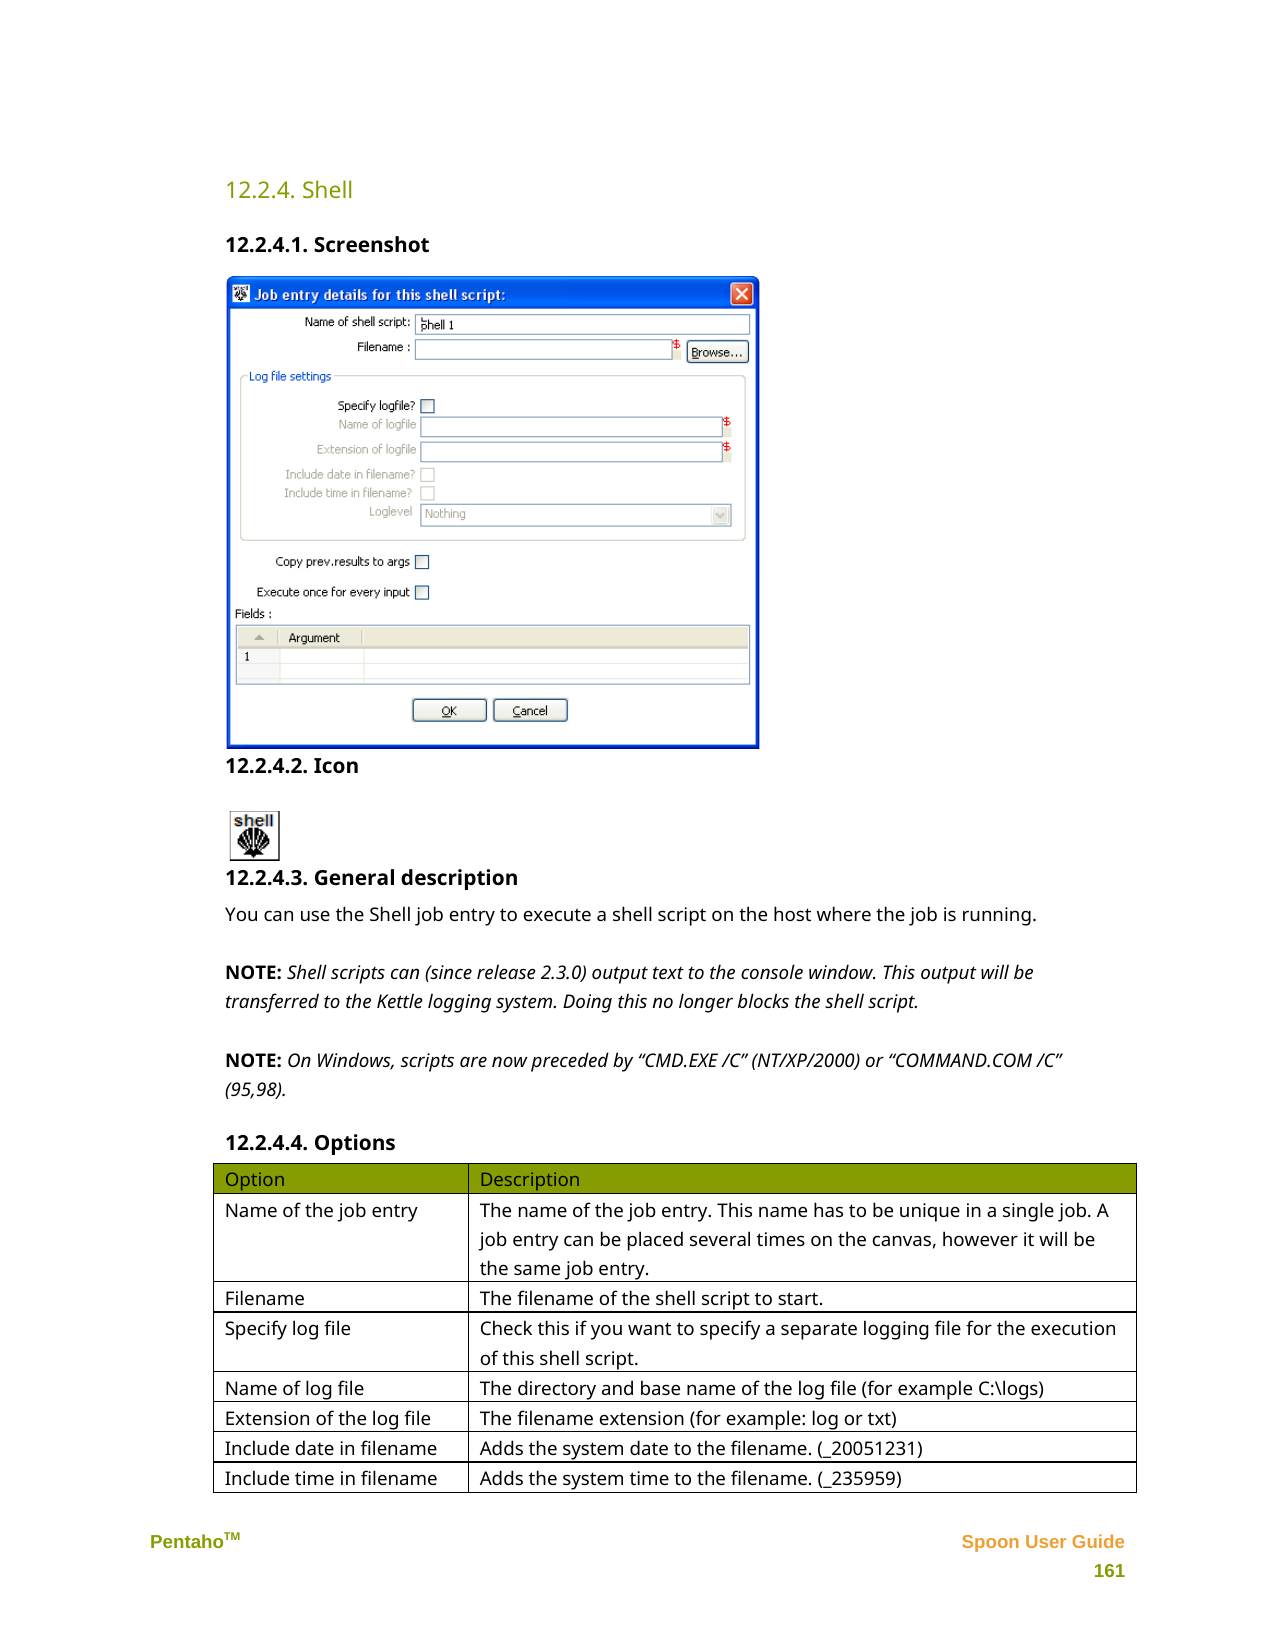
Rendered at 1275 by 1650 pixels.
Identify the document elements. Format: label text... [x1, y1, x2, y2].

table_cell Name of log file [214, 1372, 468, 1401]
subtitle 12.2.4.4. Options [225, 1127, 1125, 1156]
subtitle 12.2.4. Shell [225, 175, 1125, 204]
table_cell Name of the job entry [214, 1194, 468, 1281]
table_cell Include date in filename [214, 1432, 468, 1461]
table_cell The name of the job entry. This name has to be unique in a single job. A job entry can be placed several times on the canvas, however it will be the same job entry. [469, 1194, 1136, 1281]
table_header Option [214, 1164, 468, 1193]
picture [226, 276, 760, 749]
table_cell Filename [214, 1282, 468, 1311]
text You can use the Shell job entry to execute a shell script on the host where the job is running. [225, 898, 1125, 927]
subtitle 12.2.4.2. Icon [225, 751, 1125, 779]
table_cell Specify log file [214, 1313, 468, 1371]
table_header Description [469, 1164, 1136, 1193]
table_cell Adds the system time to the filename. (_235959) [469, 1463, 1136, 1492]
table_cell The directory and base name of the log file (for example C:\logs) [469, 1372, 1136, 1401]
subtitle 12.2.4.3. General description [225, 864, 1125, 892]
text NOTE: On Windows, scripts are now preceded by “CMD.EXE /C” (NT/XP/2000) or “COMMAND.COM /C” (95,98). [225, 1044, 1125, 1102]
table_cell The filename of the shell script to start. [469, 1282, 1136, 1311]
table_cell Extension of the log file [214, 1402, 468, 1431]
table_cell Include time in filename [214, 1463, 468, 1492]
table_cell The filename extension (for example: log or txt) [469, 1402, 1136, 1431]
table_cell Adds the system date to the filename. (_20051231) [469, 1432, 1136, 1461]
picture [229, 811, 280, 861]
text NOTE: Shell scripts can (since release 2.3.0) output text to the console window. This output will be transferred to the Kettle logging system. Doing this no longer blocks the shell script. [225, 956, 1125, 1014]
table_cell Check this if you want to specify a separate logging file for the execution of this shell script. [469, 1313, 1136, 1371]
subtitle 12.2.4.1. Screenshot [225, 229, 1125, 258]
